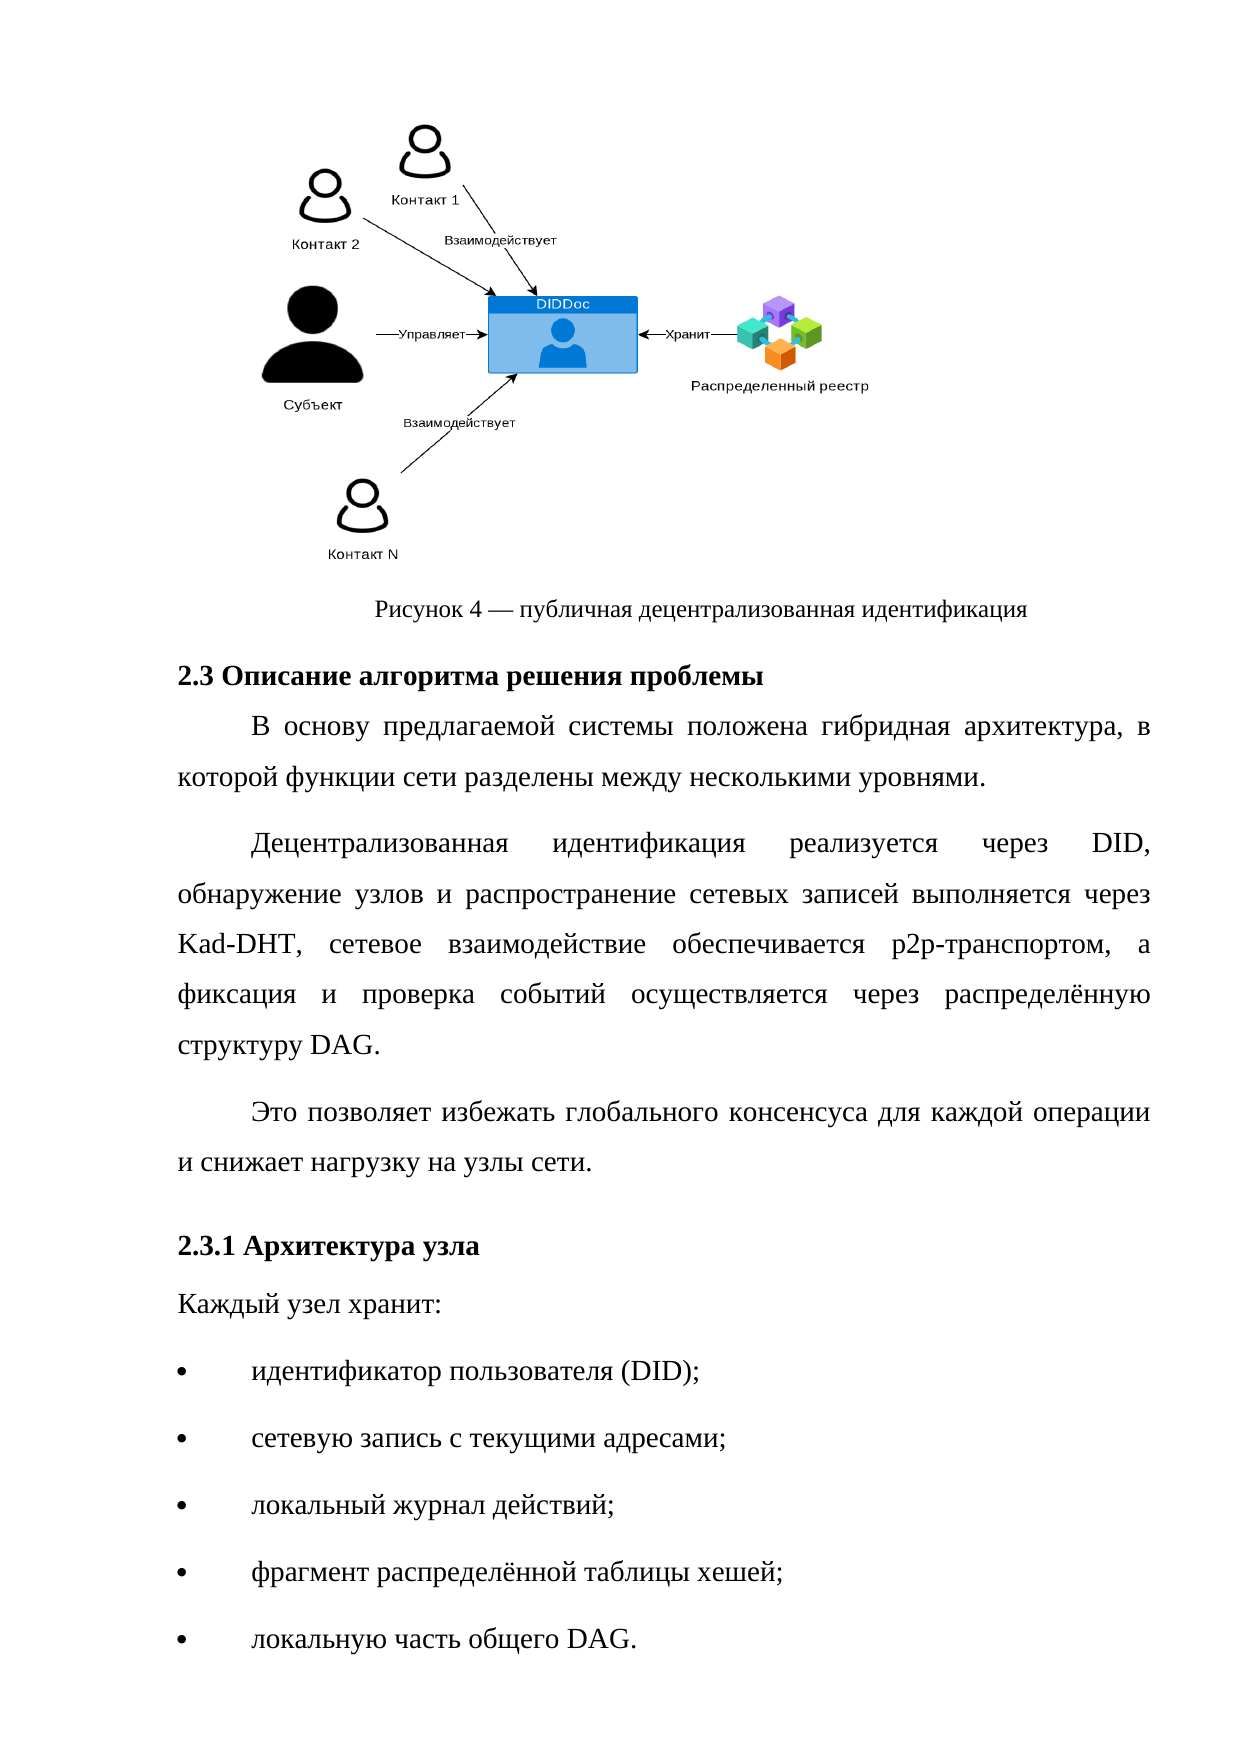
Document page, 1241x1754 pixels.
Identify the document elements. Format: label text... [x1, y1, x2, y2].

list локальный журнал действий; [177, 1487, 1152, 1521]
list фрагмент распределённой таблицы хешей; [177, 1554, 1152, 1588]
text 2.3 Описание алгоритма решения проблемы [177, 658, 1152, 692]
list локальную часть общего DAG. [177, 1621, 1152, 1655]
text Рисунок 4 — публичная децентрализованная идентификация [177, 594, 1152, 623]
text Децентрализованная идентификация реализуется через DID, обнаружение узлов и распространение сетевых записей выполняется через Kad-DHT, сетевое взаимодействие обеспечивается p2p-транспортом, а фиксация и проверка событий осуществляется через распределённую структуру DAG. [177, 826, 1152, 1060]
list идентификатор пользователя (DID); [177, 1353, 1152, 1387]
text В основу предлагаемой системы положена гибридная архитектура, в которой функции сети разделены между несколькими уровнями. [177, 708, 1152, 792]
list сетевую запись с текущими адресами; [177, 1420, 1152, 1454]
text Это позволяет избежать глобального консенсуса для каждой операции и снижает нагрузку на узлы сети. [177, 1094, 1152, 1178]
text Каждый узел хранит: [177, 1286, 1152, 1320]
picture [250, 118, 869, 563]
text 2.3.1 Архитектура узла [177, 1228, 1152, 1261]
